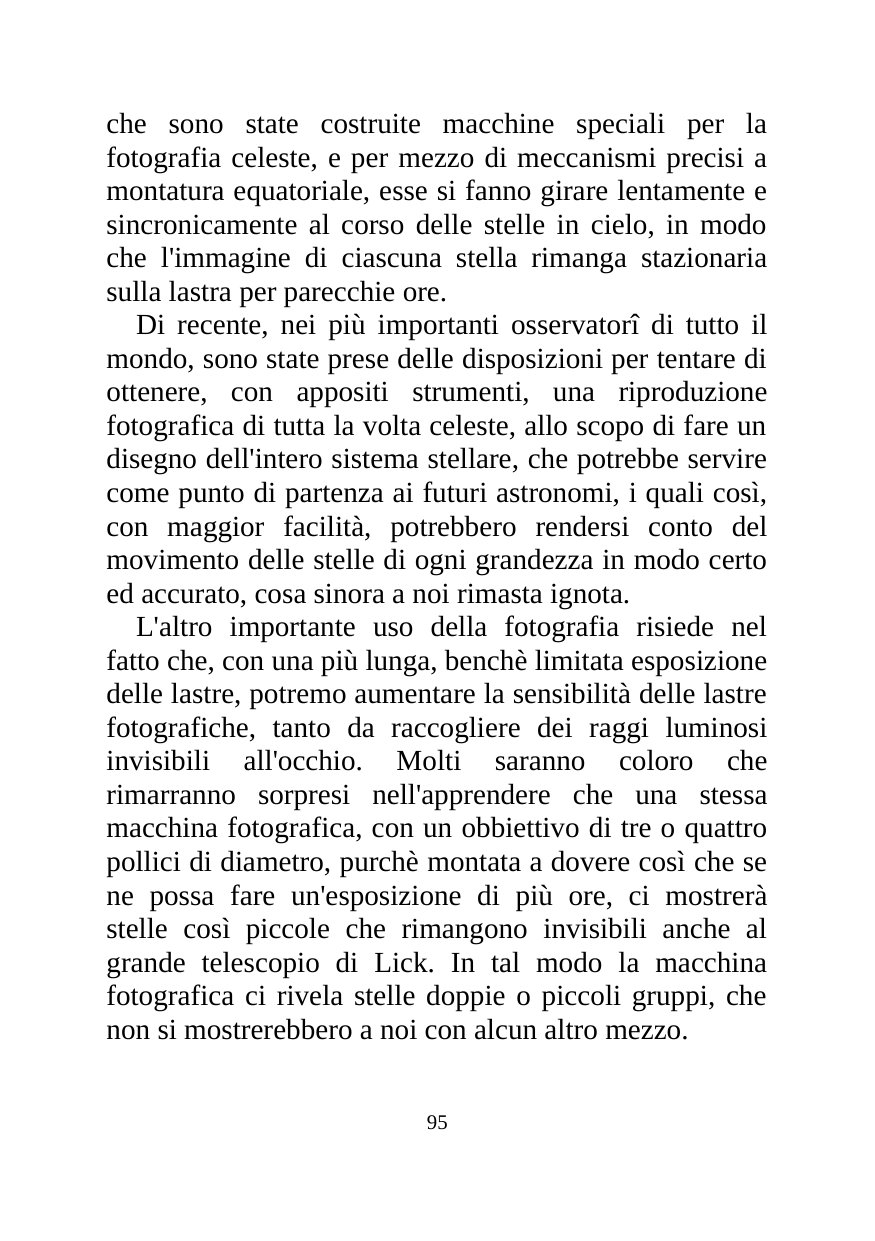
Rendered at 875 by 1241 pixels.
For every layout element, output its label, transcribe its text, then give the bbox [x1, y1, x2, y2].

text L'altro importante uso della fotografia risiede nel fatto che, con una più lunga, benchè limitata esposizione delle lastre, potremo aumentare la sensibilità delle lastre fotografiche, tanto da raccogliere dei raggi luminosi invisibili all'occhio. Molti saranno coloro che rimarranno sorpresi nell'apprendere che una stessa macchina fotografica, con un obbiettivo di tre o quattro pollici di diametro, purchè montata a dovere così che se ne possa fare un'esposizione di più ore, ci mostrerà stelle così piccole che rimangono invisibili anche al grande telescopio di Lick. In tal modo la macchina fotografica ci rivela stelle doppie o piccoli gruppi, che non si mostrerebbero a noi con alcun altro mezzo. [106, 609, 768, 1045]
text che sono state costruite macchine speciali per la fotografia celeste, e per mezzo di meccanismi precisi a montatura equatoriale, esse si fanno girare lentamente e sincronicamente al corso delle stelle in cielo, in modo che l'immagine di ciascuna stella rimanga stazionaria sulla lastra per parecchie ore. [106, 106, 768, 307]
text Di recente, nei più importanti osservatorî di tutto il mondo, sono state prese delle disposizioni per tentare di ottenere, con appositi strumenti, una riproduzione fotografica di tutta la volta celeste, allo scopo di fare un disegno dell'intero sistema stellare, che potrebbe servire come punto di partenza ai futuri astronomi, i quali così, con maggior facilità, potrebbero rendersi conto del movimento delle stelle di ogni grandezza in modo certo ed accurato, cosa sinora a noi rimasta ignota. [106, 307, 768, 609]
